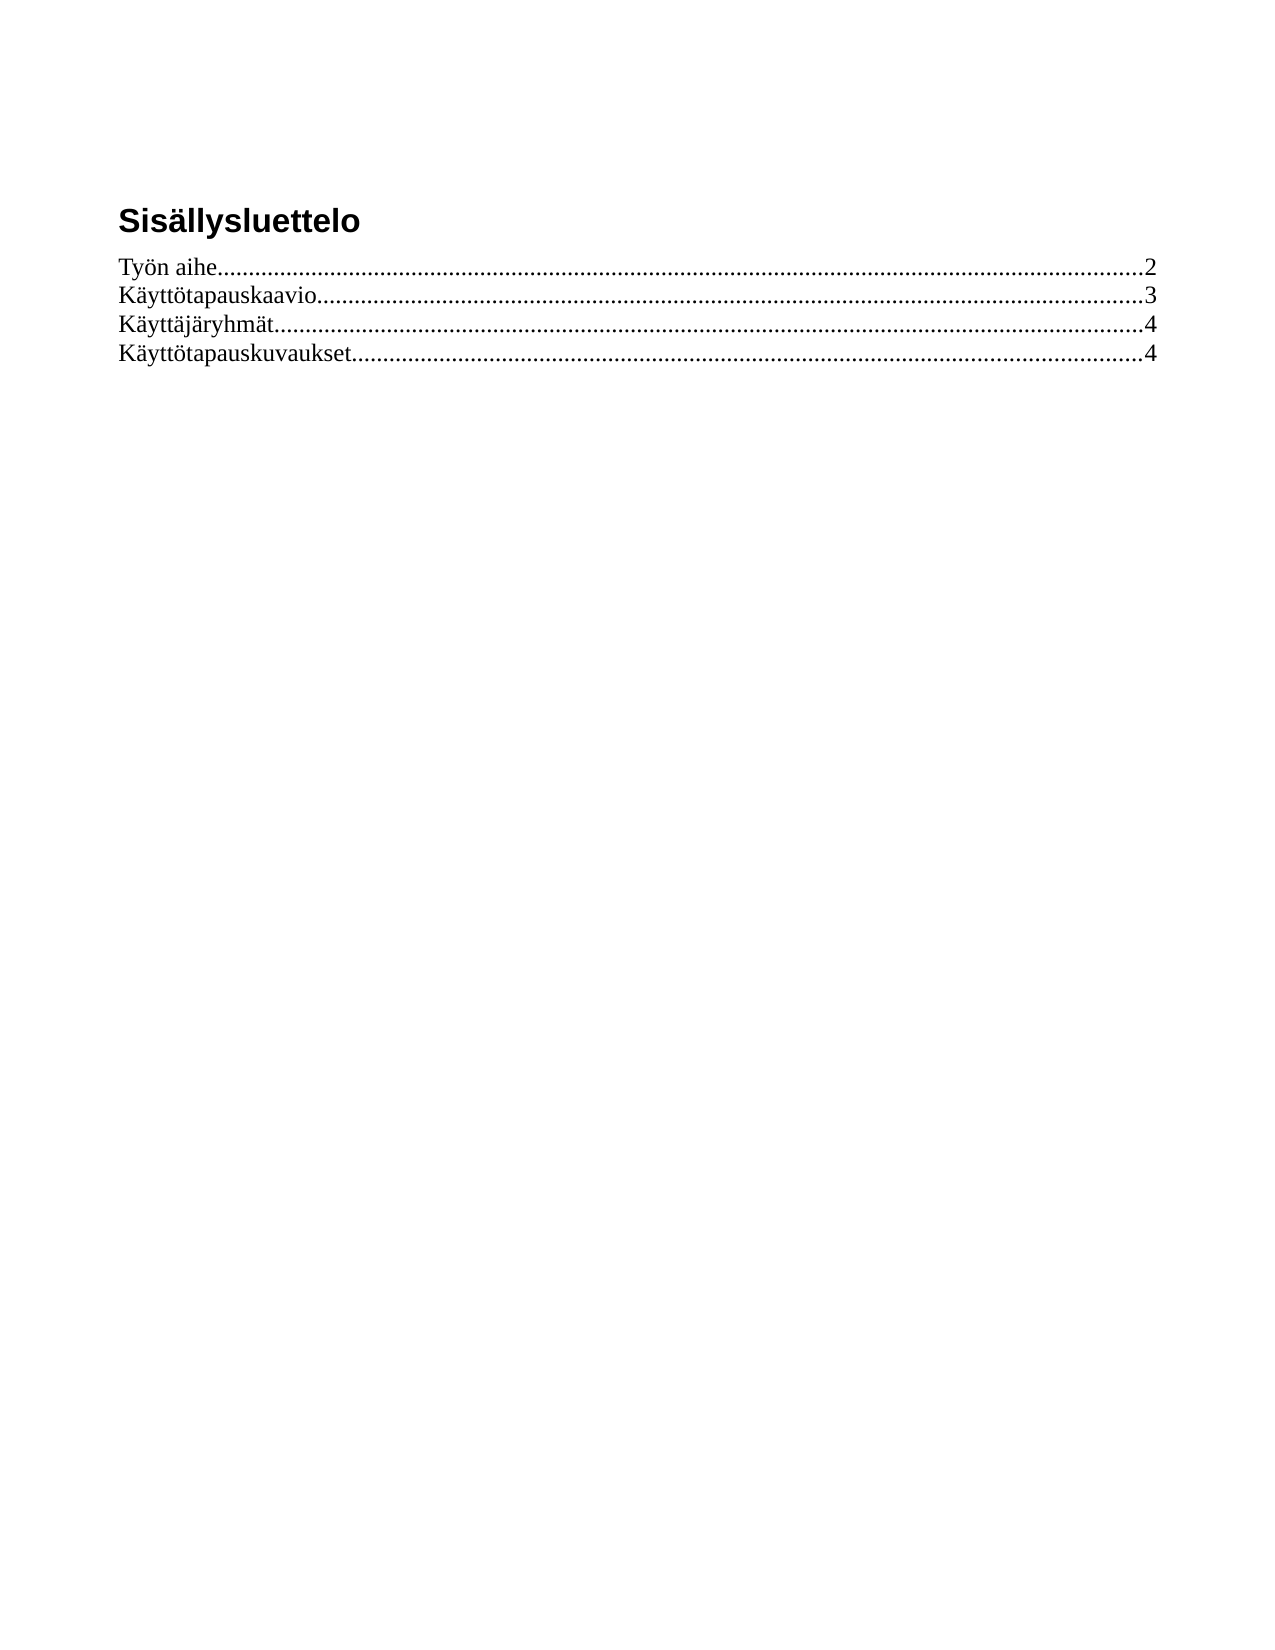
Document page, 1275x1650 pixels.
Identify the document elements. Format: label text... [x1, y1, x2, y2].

text Käyttäjäryhmät 4 [118, 309, 1157, 338]
text Työn aihe 2 [118, 252, 1157, 280]
subtitle Sisällysluettelo [118, 201, 1157, 239]
text Käyttötapauskaavio 3 [118, 280, 1157, 309]
text Käyttötapauskuvaukset 4 [118, 338, 1157, 367]
